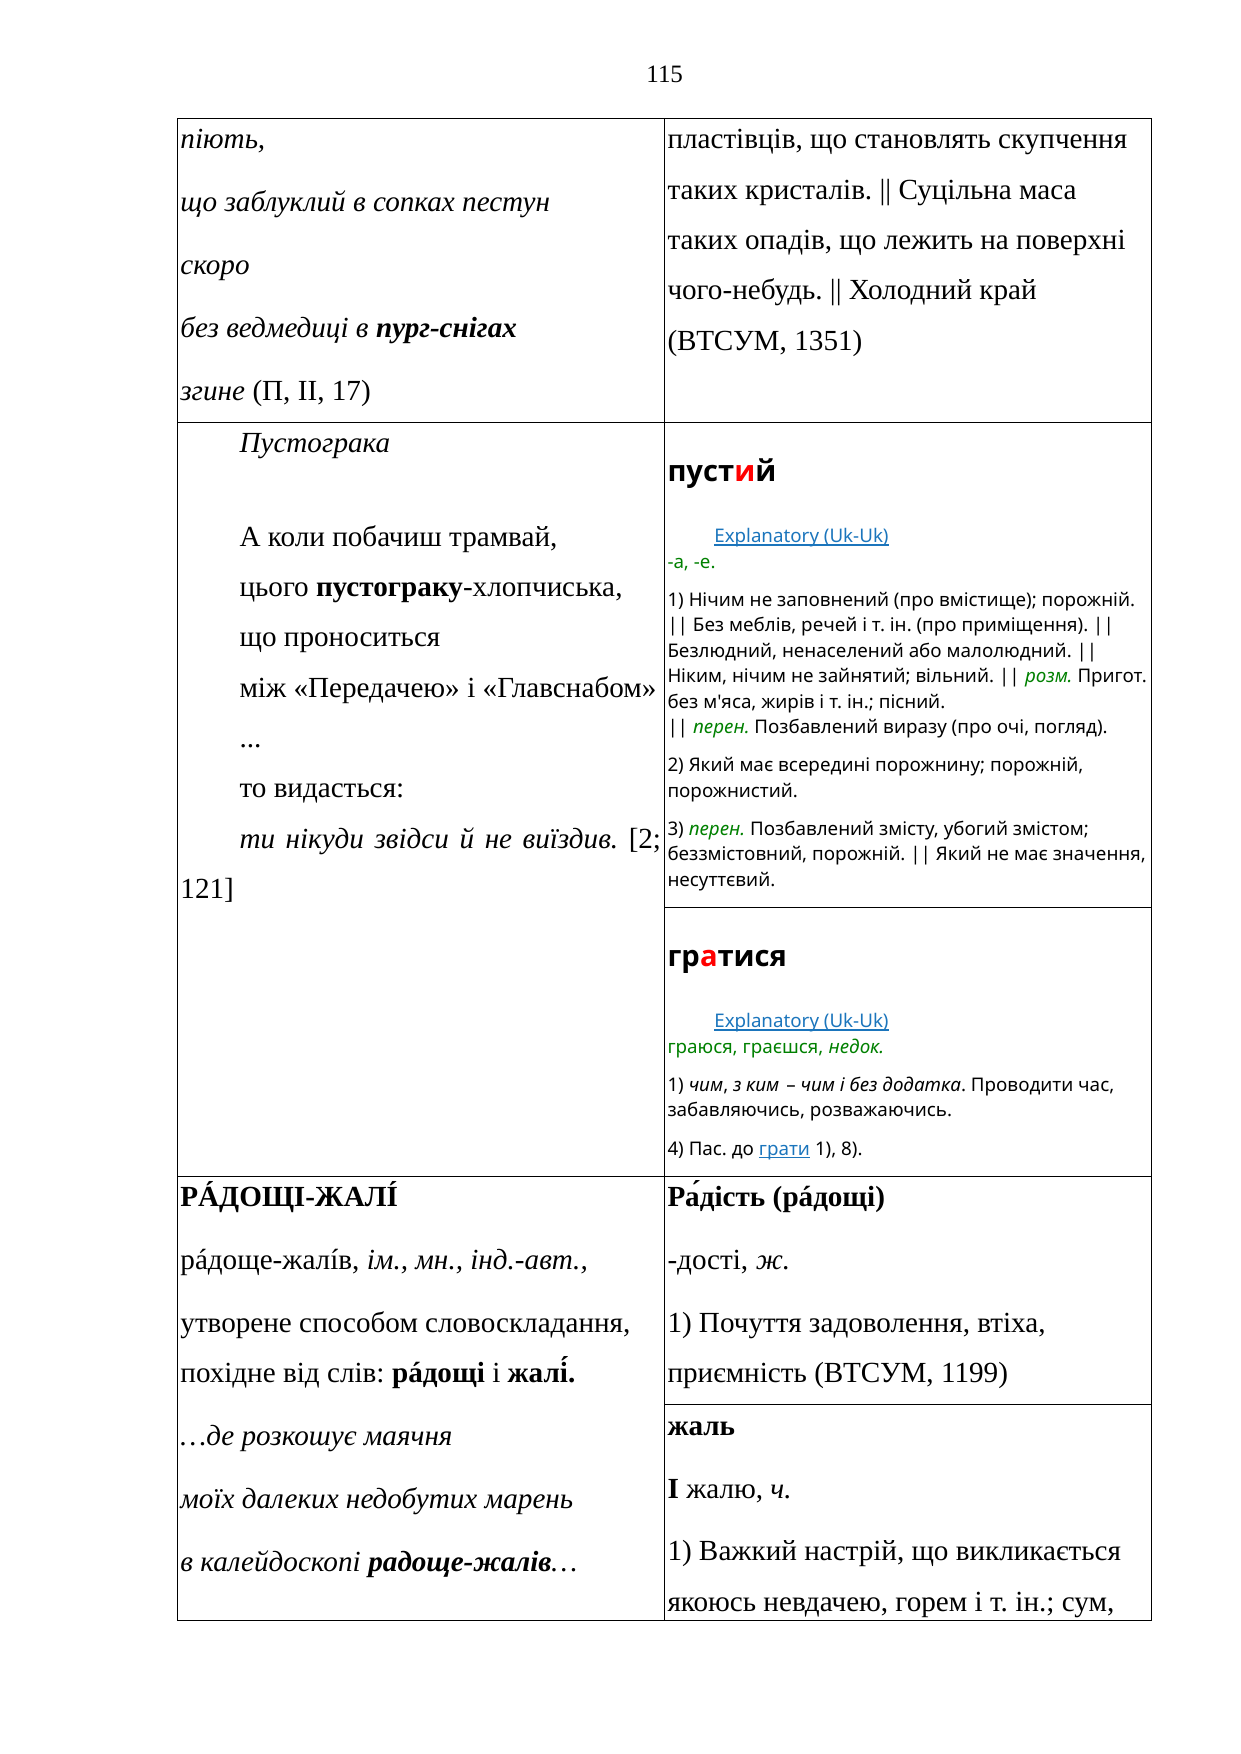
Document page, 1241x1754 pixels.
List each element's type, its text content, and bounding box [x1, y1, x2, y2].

table_cell Пустограка А коли побачиш трамвай, цього пустограку-хлопчиська, що проноситься між «Передачею» і «Главснабом» ... то видасться: ти нікуди звідси й не виїздив. [2; 121] [178, 423, 664, 1176]
table_cell пустий Explanatory (Uk-Uk) -а, -е. 1) Нічим не заповнений (про вмістище); порожній. || Без меблів, речей і т. ін. (про приміщення). || Безлюдний, ненаселений або малолюдний. || Ніким, нічим не зайнятий; вільний. || розм. Пригот. без м'яса, жирів і т. ін.; пісний. || перен. Позбавлений виразу (про очі, погляд). 2) Який має всередині порожнину; порожній, порожнистий. 3) перен. Позбавлений змісту, убогий змістом; беззмістовний, порожній. || Який не має значення, несуттєвий. [665, 423, 1151, 907]
table_cell Ра́дість (рáдощі) -дості, ж. 1) Почуття задоволення, втіха, приємність (ВТСУМ, 1199) [665, 1177, 1151, 1404]
table_cell гратися Explanatory (Uk-Uk) граюся, граєшся, недок. 1) чим, з ким – чим і без додатка. Проводити час, забавляючись, розважаючись. 4) Пас. до грати 1), 8). [665, 908, 1151, 1176]
table_cell піють, що заблуклий в сопках пестун скоро без ведмедиці в пург-снігах згине (П, ІІ, 17) [178, 119, 664, 422]
table_cell жаль I жалю, ч. 1) Важкий настрій, що викликається якоюсь невдачею, горем і т. ін.; сум, [665, 1405, 1151, 1620]
table_cell РÁДОЩІ-ЖАЛÍ рáдоще-жалíв, ім., мн., інд.-авт., утворене способом словоскладання, похідне від слів: рáдощі і жалі́. …де розкошує маячня моїх далеких недобутих марень в калейдоскопі радоще-жалів… [178, 1177, 664, 1620]
table_cell пластівців, що становлять скупчення таких кристалів. || Суцільна маса таких опадів, що лежить на поверхні чого-небудь. || Холодний край (ВТСУМ, 1351) [665, 119, 1151, 422]
